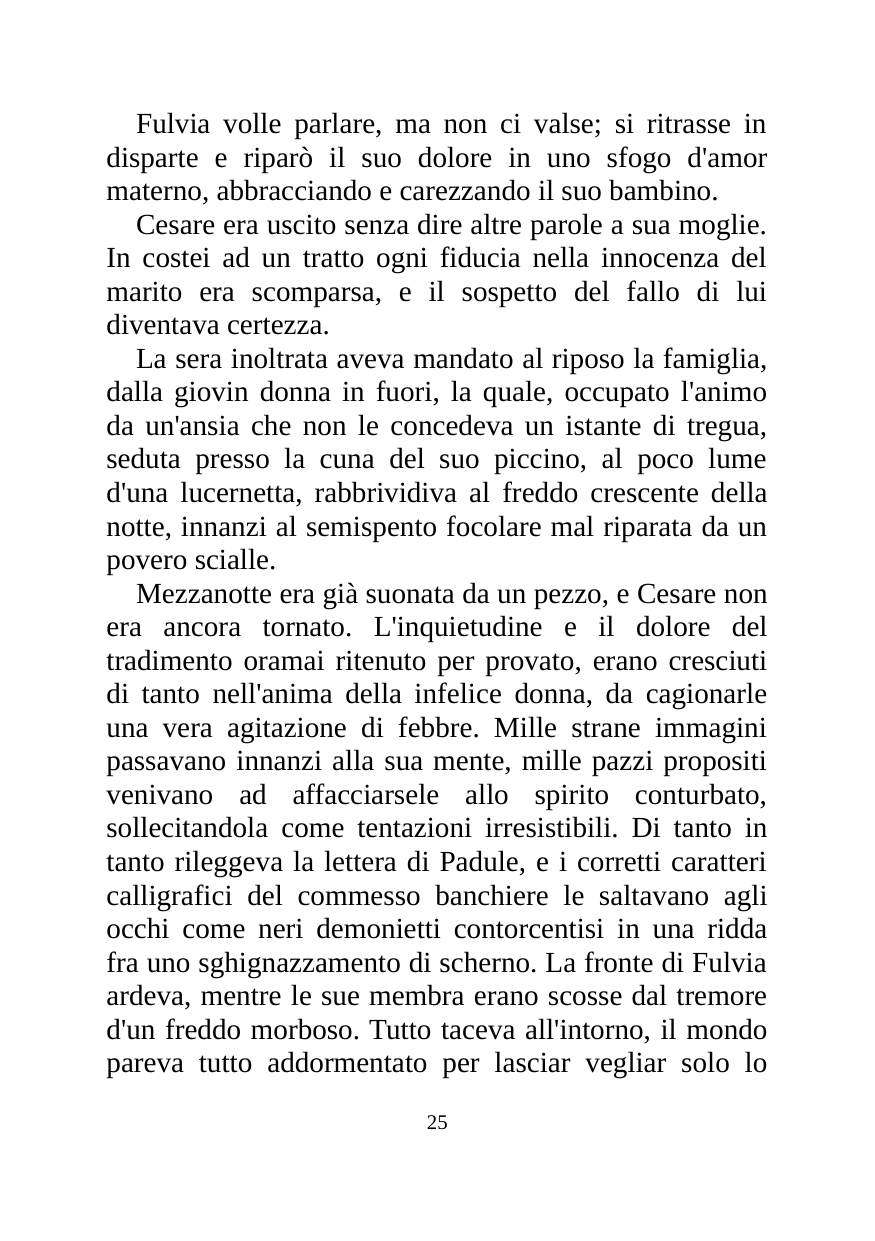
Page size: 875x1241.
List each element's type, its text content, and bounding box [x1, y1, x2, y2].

text Cesare era uscito senza dire altre parole a sua moglie. In costei ad un tratto ogni fiducia nella innocenza del marito era scomparsa, e il sospetto del fallo di lui diventava certezza. [106, 207, 768, 341]
text Mezzanotte era già suonata da un pezzo, e Cesare non era ancora tornato. L'inquietudine e il dolore del tradimento oramai ritenuto per provato, erano cresciuti di tanto nell'anima della infelice donna, da cagionarle una vera agitazione di febbre. Mille strane immagini passavano innanzi alla sua mente, mille pazzi propositi venivano ad affacciarsele allo spirito conturbato, sollecitandola come tentazioni irresistibili. Di tanto in tanto rileggeva la lettera di Padule, e i corretti caratteri calligrafici del commesso banchiere le saltavano agli occhi come neri demonietti contorcentisi in una ridda fra uno sghignazzamento di scherno. La fronte di Fulvia ardeva, mentre le sue membra erano scosse dal tremore d'un freddo morboso. Tutto taceva all'intorno, il mondo pareva tutto addormentato per lasciar vegliar solo lo [106, 576, 768, 1079]
text Fulvia volle parlare, ma non ci valse; si ritrasse in disparte e riparò il suo dolore in uno sfogo d'amor materno, abbracciando e carezzando il suo bambino. [106, 106, 768, 207]
text La sera inoltrata aveva mandato al riposo la famiglia, dalla giovin donna in fuori, la quale, occupato l'animo da un'ansia che non le concedeva un istante di tregua, seduta presso la cuna del suo piccino, al poco lume d'una lucernetta, rabbrividiva al freddo crescente della notte, innanzi al semispento focolare mal riparata da un povero scialle. [106, 341, 768, 576]
